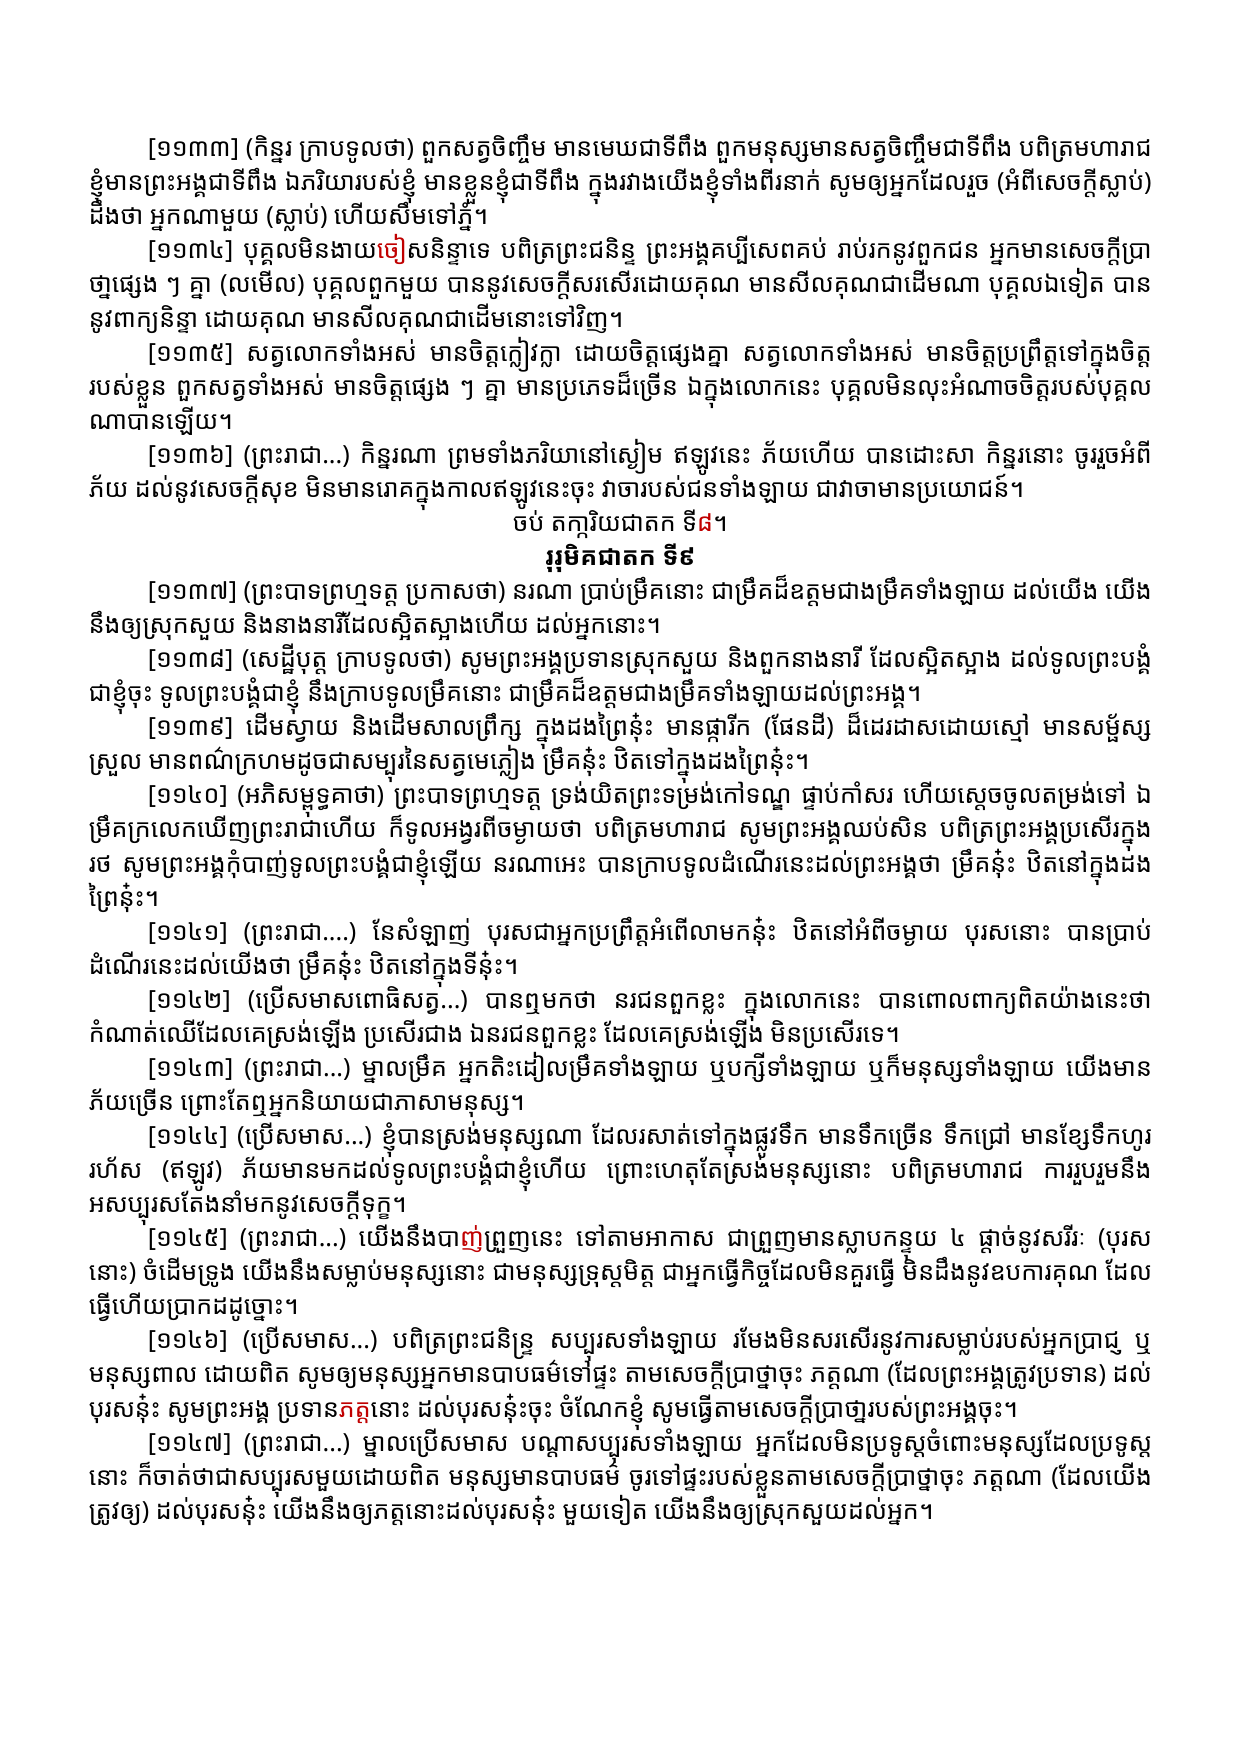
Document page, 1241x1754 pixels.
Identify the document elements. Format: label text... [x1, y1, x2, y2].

text [១១៣៩] ដើមស្វាយ និងដើមសាលព្រឹក្ស ក្នុងដងព្រៃនុ៎ះ មានផ្ការីក (ផែនដី)​ ដ៏​ដេរដាស​ដោយស្មៅ មាន​សម្ផ័ស្សស្រួល មានពណ៌​ក្រហមដូច​ជាសម្បុរ​នៃសត្វ​មេភ្លៀង ម្រឹគនុ៎ះ ឋិតទៅ​ក្នុងដងព្រៃនុ៎ះ។ [88, 709, 1152, 777]
text [១១៣៦] (ព្រះរាជា...) កិន្នរណា ព្រមទាំងភរិយានៅស្ងៀម ឥឡូវនេះ ភ័យ​ហើយ បាន​ដោះសា កិន្នរនោះ ចូររួច​អំពីភ័យ ដល់នូវ​សេចក្តីសុខ មិនមាន​រោគក្នុង​កាលឥឡូវ​នេះចុះ វាចារបស់​ជនទាំង​ឡាយ ជាវាចា​មានប្រយោជន៍។ [88, 436, 1152, 504]
text [១១៣៣] (កិន្នរ ក្រាបទូលថា) ពួកសត្វចិញ្ចឹម មានមេឃ​ជាទីពឹង ​ពួកមនុស្សមាន​សត្វចិញ្ចឹម​ជាទីពឹង បពិត្រ​មហារាជ ខ្ញុំមាន​ព្រះអង្គ​ជាទីពឹង ឯភរិយា​របស់ខ្ញុំ មាន​ខ្លួនខ្ញុំ​ជាទីពឹង ក្នុងរវាង​យើងខ្ញុំ​ទាំងពីរនាក់ សូមឲ្យ​អ្នកដែលរួច (អំពីសេចក្តី​ស្លាប់) ដឹងថា អ្នកណា​មួយ (ស្លាប់) ​ហើយសឹម​ទៅភ្នំ។ [88, 130, 1152, 232]
text [១១៤៤] (ប្រើសមាស...) ខ្ញុំបានស្រង់មនុស្សណា ដែលរសាត់​ទៅក្នុងផ្លូវទឹក មាន​ទឹកច្រើន ទឹកជ្រៅ មានខ្សែ​ទឹកហូរ​រហ័ស (ឥឡូវ) ភ័យមាន​មកដល់​ទូលព្រះបង្គំ​ជា​ខ្ញុំ​ហើយ ព្រោះហេតុ​តែស្រង់​មនុស្សនោះ បពិត្រ​មហារាជ ការរួបរួម​នឹងអសប្បុរស​តែងនាំ​មកនូវ​សេចក្តីទុក្ខ។ [88, 1118, 1152, 1220]
text [១១៣៨] (សេដ្ឋីបុត្ត ក្រាបទូលថា) សូមព្រះអង្គ​ប្រទានស្រុកសួយ និងពួក​នាងនារី ដែល​ស្អិតស្អាង ដល់ទូល​ព្រះបង្គំ​ជាខ្ញុំចុះ ទូលព្រះបង្គំ​ជាខ្ញុំ នឹងក្រាប​ទូលម្រឹគនោះ ជាម្រឹគ​ដ៏ឧត្តម​ជាងម្រឹគ​ទាំងឡាយ​ដល់ព្រះអង្គ។ [88, 641, 1152, 709]
text [១១៣៥] សត្វលោកទាំងអស់ មានចិត្តក្លៀវក្លា ដោយចិត្ត​ផ្សេងគ្នា សត្វលោក​ទាំង​អស់ មានចិត្ត​ប្រព្រឹត្តទៅ​ក្នុងចិត្ត​របស់ខ្លួន ពួកសត្វ​ទាំងអស់ មានចិត្តផ្សេង ៗ គ្នា មាន​ប្រភេទ​ដ៏ច្រើន ឯក្នុង​លោកនេះ បុគ្គល​មិនលុះ​អំណាចចិត្ត​របស់បុគ្គល​ណាបាន​ឡើយ។ [88, 334, 1152, 436]
text [១១៤៣] (ព្រះរាជា...) ម្នាលម្រឹគ អ្នកតិះដៀលម្រឹគ​ទាំងឡាយ ឬបក្សីទាំងឡាយ ឬក៏មនុស្ស​ទាំងឡាយ យើងមាន​ភ័យច្រើន ព្រោះតែ​ឮអ្នកនិយាយ​ជាភាសា​មនុស្ស។ [88, 1049, 1152, 1118]
text រុរុមិគជាតក ទី៩ [88, 539, 1152, 573]
text [១១៤០] (អភិសម្ពុទ្ធគាថា) ព្រះបាទព្រហ្មទត្ត ទ្រង់យិតព្រះទម្រង់​កៅទណ្ឌ ផ្ទាប់កាំសរ ​ហើយស្តេច​ចូលតម្រង់​ទៅ ឯម្រឹគ​ក្រលេក​ឃើញ​ព្រះរាជា​ហើយ ក៏ទូល​អង្វរពី​ចម្ងាយថា បពិត្រ​មហារាជ សូមព្រះអង្គ​ឈប់សិន បពិត្រ​ព្រះអង្គ​ប្រសើរ​ក្នុងរថ សូមព្រះអង្គ​កុំបាញ់​ទូលព្រះបង្គំ​ជាខ្ញុំឡើយ នរណាអេះ បាន​ក្រាបទូល​ដំណើរ​នេះ​ដល់ព្រះអង្គ​ថា ម្រឹគនុ៎ះ ឋិតនៅ​ក្នុងដង​ព្រៃនុ៎ះ។ [88, 777, 1152, 913]
text [១១៤៥] (ព្រះរាជា...) យើងនឹងបាញ់ព្រួញនេះ ទៅតាមអាកាស ជាព្រួញមាន​ស្លាបកន្ទុយ ៤ ផ្តាច់​នូវសរីរៈ (បុរសនោះ) ចំដើមទ្រូង យើងនឹង​សម្លាប់​មនុស្សនោះ ជាមនុស្ស​ទ្រុស្តមិត្ត ជាអ្នក​ធ្វើកិច្ចដែល​មិនគួរធ្វើ មិនដឹង​នូវឧបការគុណ ដែល​ធ្វើ​​ហើយ​ប្រាកដ​ដូច្នោះ។ [88, 1220, 1152, 1322]
text [១១៣៧] (ព្រះបាទព្រហ្មទត្ត ប្រកាសថា) នរណា ប្រាប់ម្រឹគនោះ ជាម្រឹគ​ដ៏ឧត្តម​ជាងម្រឹគ​ទាំងឡាយ ដល់យើង យើងនឹង​ឲ្យស្រុកសួយ និងនាង​នារី​ដែលស្អិតស្អាង​ហើយ ដល់​អ្នកនោះ។ [88, 573, 1152, 641]
text ចប់ តកា្ករិយជាតក ទី៨។ [88, 504, 1152, 539]
text [១១៤៧] (ព្រះរាជា...) ម្នាលប្រើសមាស បណ្តាសប្បុរស​ទាំងឡាយ ​អ្នកដែលមិន​ប្រទូស្ត​ចំពោះ​មនុស្ស​ដែល​ប្រទូស្តនោះ ក៏ចាត់ថា​ជាសប្បុរស​មួយ​ដោយពិត មនុស្ស​មាន​បាបធម៌ ចូរទៅ​ផ្ទះរបស់​ខ្លួនតាម​សេចក្តី​ប្រាថ្នាចុះ ភត្តណា (ដែលយើង​ត្រូវឲ្យ) ដល់បុរសនុ៎ះ យើងនឹង​ឲ្យភត្តនោះ​ដល់បុរសនុ៎ះ មួយទៀត យើងនឹងឲ្យ​ស្រុកសួយ​ដល់អ្នក។ [88, 1424, 1152, 1526]
text [១១៤៦] (ប្រើសមាស...) បពិត្រព្រះជនិន្ទ្រ សប្បុរសទាំងឡាយ រមែង​មិន​សរសើរ​នូវការ​សម្លាប់​របស់​អ្នកប្រាជ្ញ ឬមនុស្ស​ពាល ដោយពិត ​សូមឲ្យ​មនុស្ស​អ្នកមាន​បាបធម៌​ទៅផ្ទះ តាមសេចក្តី​ប្រាថ្នាចុះ ភត្តណា (ដែលព្រះអង្គ​ត្រូវប្រទាន) ដល់​បុរសនុ៎ះ សូមព្រះអង្គ​ ប្រទាន​ភត្តនោះ ដល់បុរស​នុ៎ះចុះ ចំណែក​ខ្ញុំ សូមធ្វើ​តាមសេចក្តី​ប្រាថា្ន​របស់ព្រះអង្គ​ចុះ។ [88, 1322, 1152, 1424]
text [១១៤២] (ប្រើសមាសពោធិសត្វ...) បានឮមកថា នរជនពួកខ្លះ ក្នុងលោកនេះ បាន​ពោលពាក្យ​ពិតយ៉ាង​នេះថា កំណាត់​ឈើដែល​គេស្រង់​ឡើង ប្រសើរជាង ឯ​នរជនពួកខ្លះ ដែលគេ​ស្រង់ឡើង មិនប្រសើរ​ទេ។ [88, 981, 1152, 1049]
text [១១៤១] (ព្រះរាជា....) នែសំឡាញ់ បុរសជាអ្នកប្រព្រឹត្តអំពើលាមក​នុ៎ះ ឋិតនៅ​អំពី​ចម្ងាយ បុរសនោះ បាន​ប្រាប់ដំណើរ​នេះ​ដល់យើងថា ម្រឹគនុ៎ះ ឋិតនៅ​ក្នុងទីនុ៎ះ។ [88, 913, 1152, 981]
text [១១៣៤] បុគ្គលមិនងាយចៀសនិន្ទាទេ បពិត្រ​ព្រះជនិន្ទ ព្រះអង្គ​គប្បីសេពគប់ រាប់រក​នូវពួកជន អ្នកមាន​សេចក្តី​ប្រាថា្ន​ផ្សេង ៗ គ្នា (លមើល) បុគ្គល​ពួកមួយ បាន​នូវសេចក្តី​សរសើរ​ដោយគុណ មានសីលគុណ​ជាដើម​ណា បុគ្គលឯទៀត បាននូវ​ពាក្យនិន្ទា ដោយ​គុណ មានសីលគុណ​ជាដើម​នោះ​ទៅវិញ។ [88, 232, 1152, 334]
